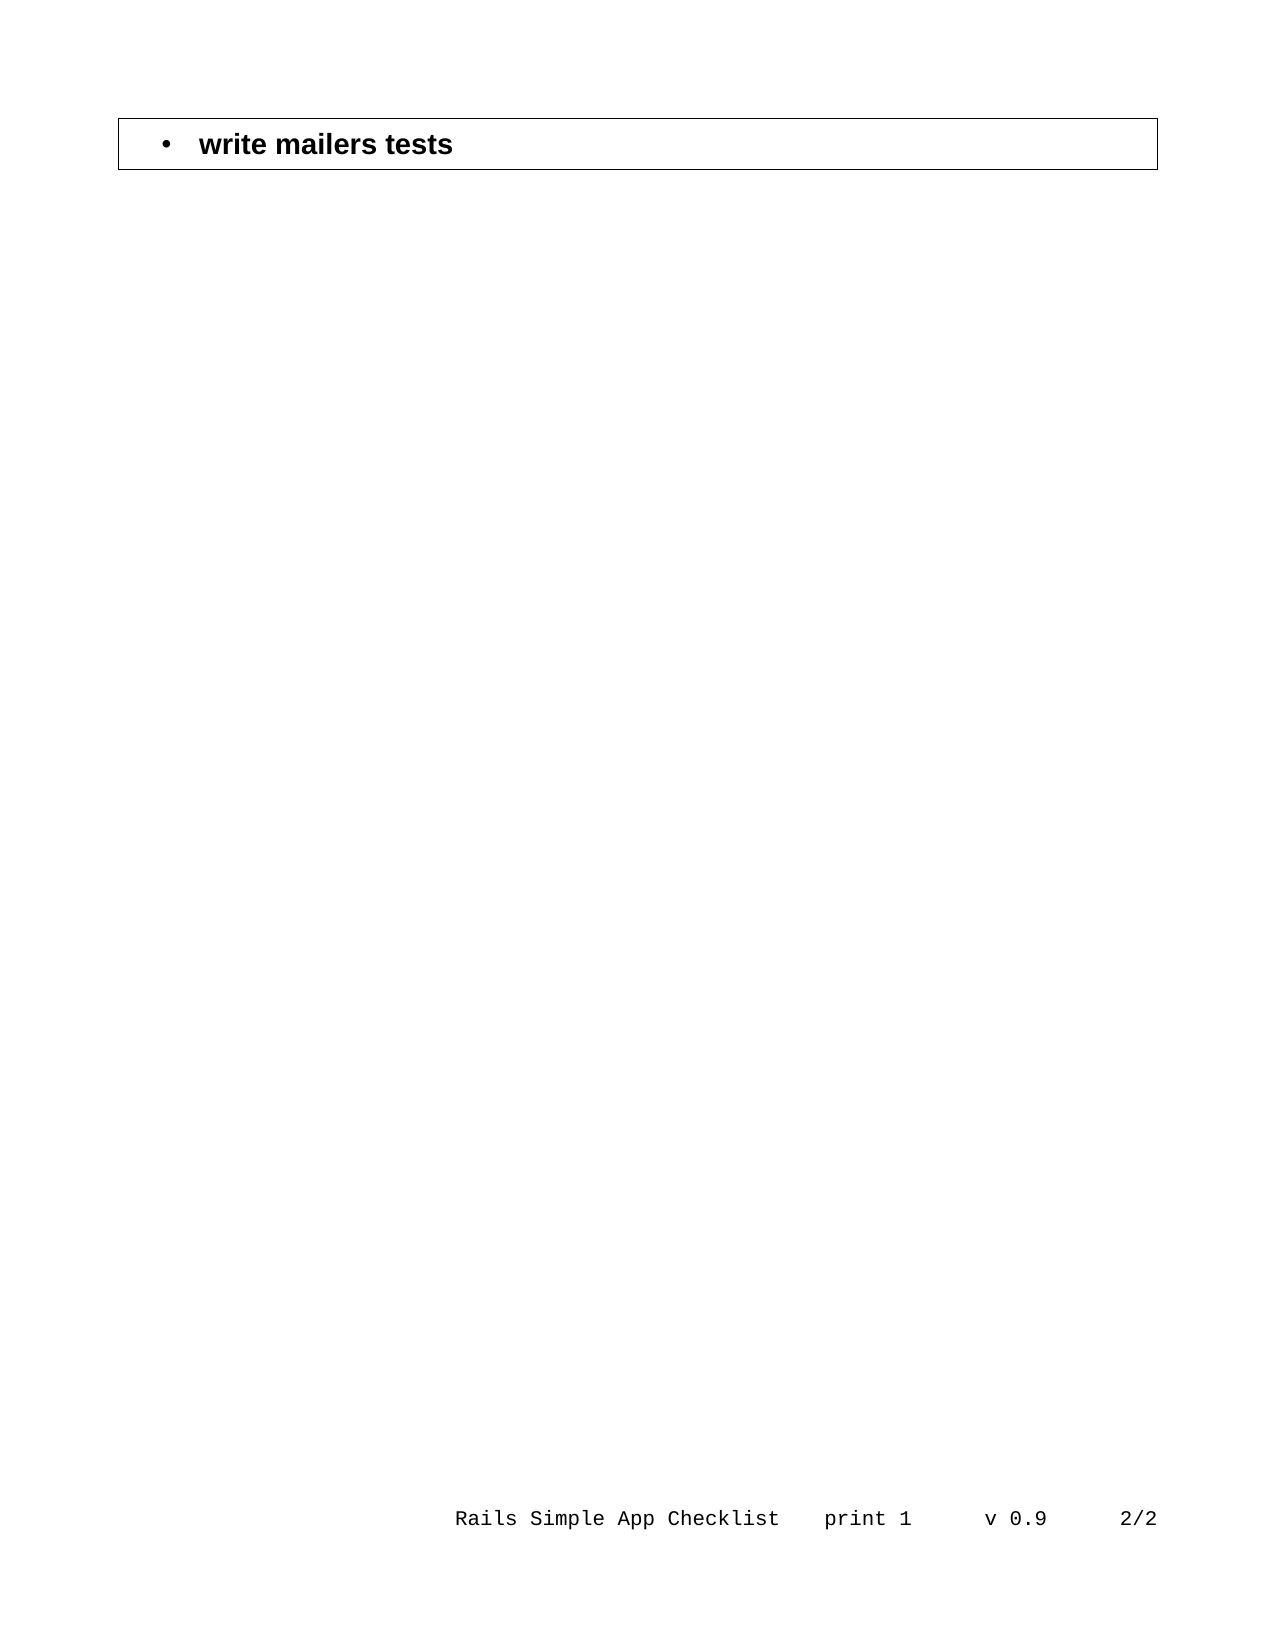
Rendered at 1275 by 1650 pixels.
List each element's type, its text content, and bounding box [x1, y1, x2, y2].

table_cell write mailers tests [119, 119, 1157, 169]
